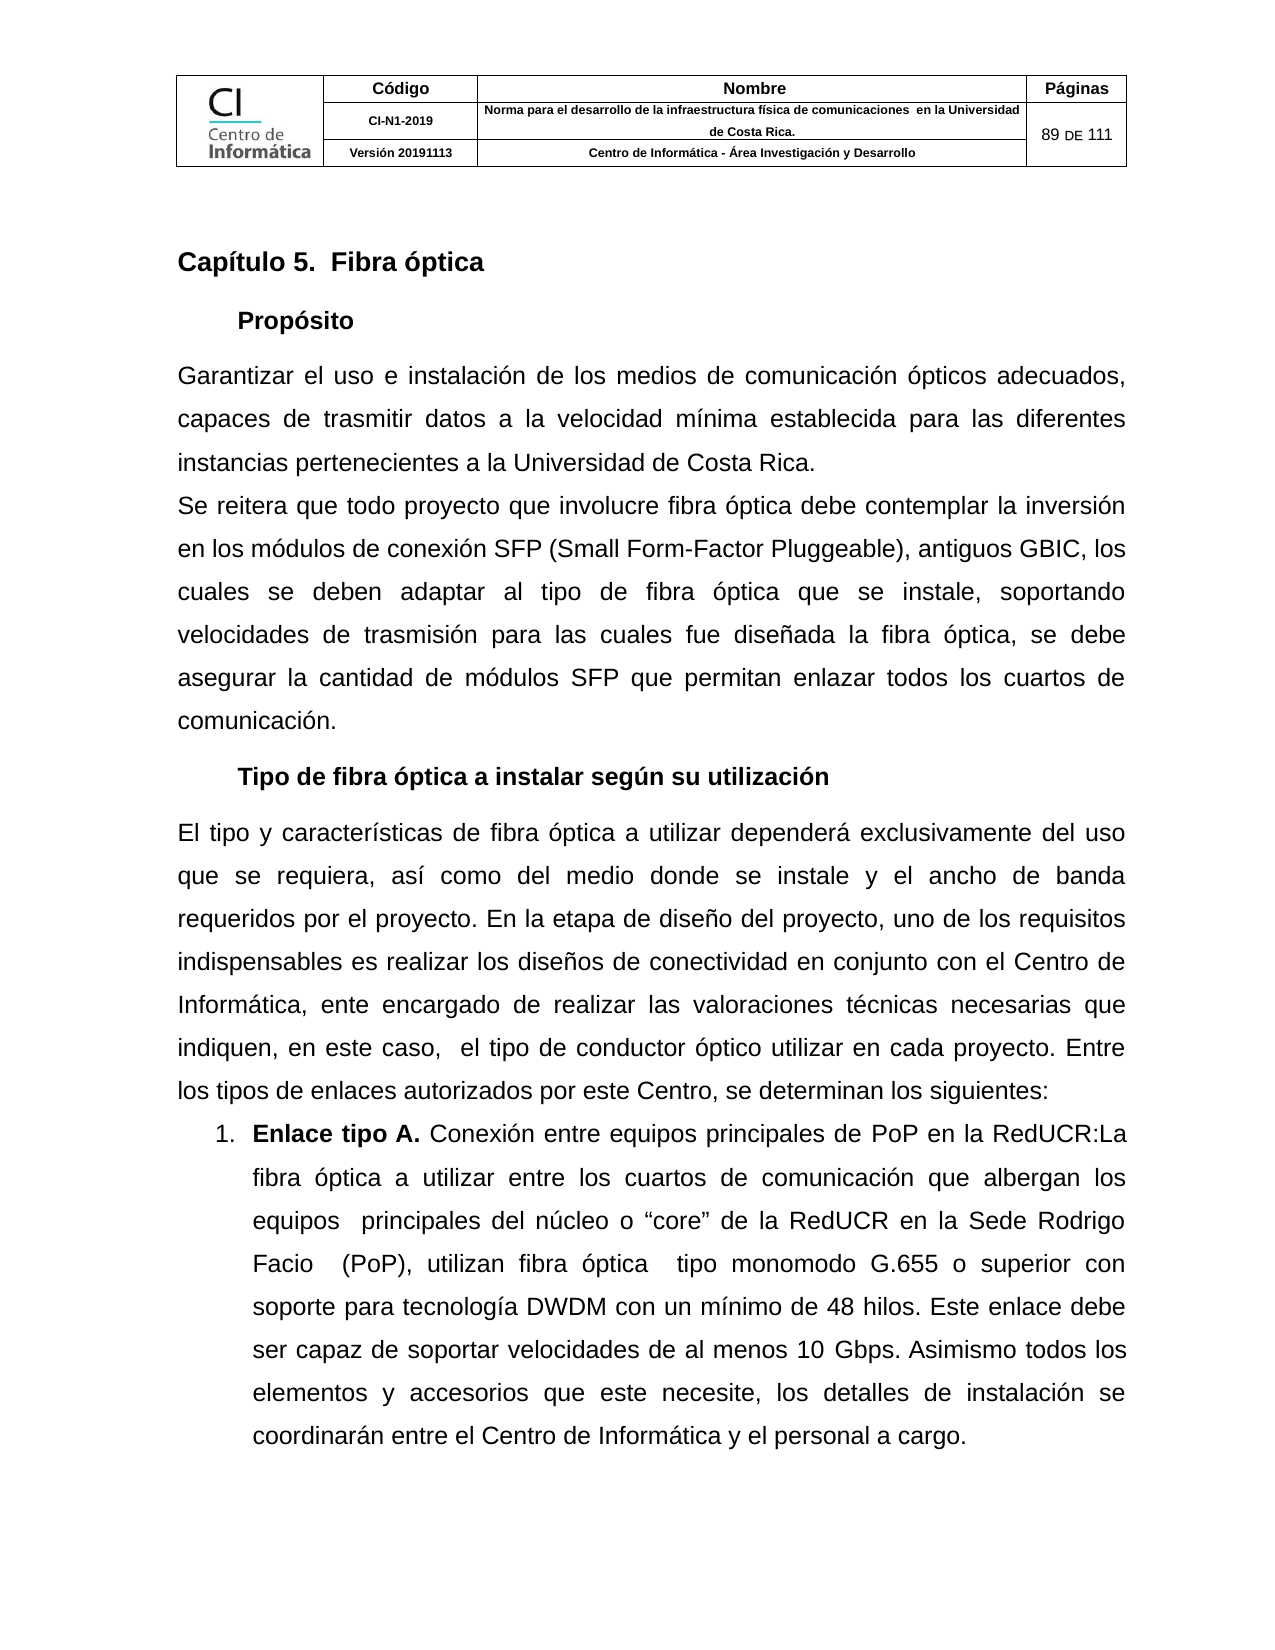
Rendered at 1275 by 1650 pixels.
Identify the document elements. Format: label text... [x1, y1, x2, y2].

subtitle Capítulo 5. Fibra óptica [177, 246, 1127, 278]
subtitle Propósito [177, 306, 1127, 334]
text Garantizar el uso e instalación de los medios de comunicación ópticos adecuados, capaces de trasmitir datos a la velocidad mínima establecida para las diferentes instancias pertenecientes a la Universidad de Costa Rica. [177, 361, 1127, 476]
subtitle Tipo de fibra óptica a instalar según su utilización [177, 762, 1127, 791]
text El tipo y características de fibra óptica a utilizar dependerá exclusivamente del uso que se requiera, así como del medio donde se instale y el ancho de banda requeridos por el proyecto. En la etapa de diseño del proyecto, uno de los requisitos indispensables es realizar los diseños de conectividad en conjunto con el Centro de Informática, ente encargado de realizar las valoraciones técnicas necesarias que indiquen, en este caso, el tipo de conductor óptico utilizar en cada proyecto. Entre los tipos de enlaces autorizados por este Centro, se determinan los siguientes: [177, 818, 1127, 1105]
picture [206, 81, 312, 160]
list Enlace tipo A. Conexión entre equipos principales de PoP en la RedUCR:La fibra óptica a utilizar entre los cuartos de comunicación que albergan los equipos principales del núcleo o “core” de la RedUCR en la Sede Rodrigo Facio (PoP), utilizan fibra óptica tipo monomodo G.655 o superior con soporte para tecnología DWDM con un mínimo de 48 hilos. Este enlace debe ser capaz de soportar velocidades de al menos 10 Gbps. Asimismo todos los elementos y accesorios que este necesite, los detalles de instalación se coordinarán entre el Centro de Informática y el personal a cargo. [215, 1119, 1127, 1450]
text Se reitera que todo proyecto que involucre fibra óptica debe contemplar la inversión en los módulos de conexión SFP (Small Form-Factor Pluggeable), antiguos GBIC, los cuales se deben adaptar al tipo de fibra óptica que se instale, soportando velocidades de trasmisión para las cuales fue diseñada la fibra óptica, se debe asegurar la cantidad de módulos SFP que permitan enlazar todos los cuartos de comunicación. [177, 491, 1127, 735]
